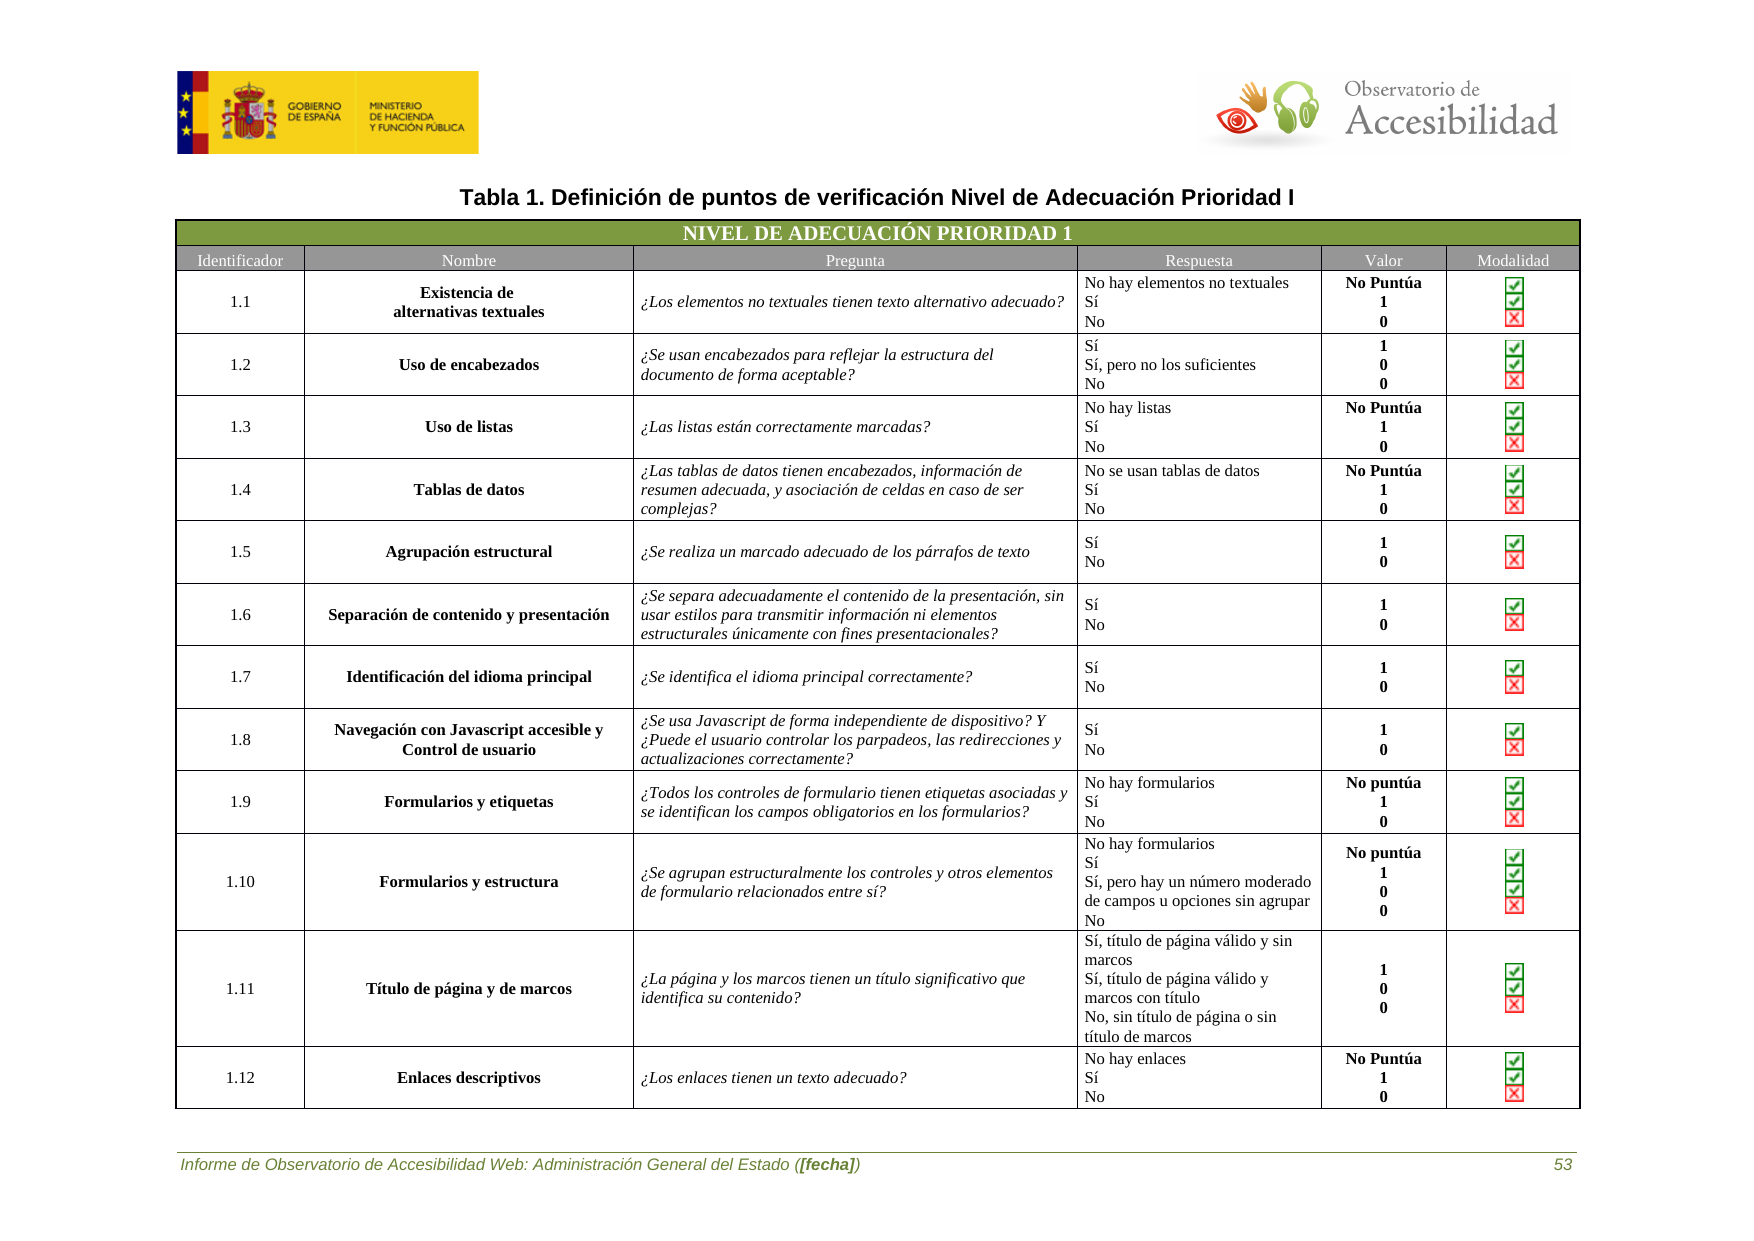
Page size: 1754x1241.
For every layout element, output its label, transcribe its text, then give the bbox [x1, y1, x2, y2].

table_cell [1447, 584, 1579, 645]
table_cell 1.7 [177, 646, 304, 708]
table_cell Modalidad [1447, 246, 1579, 270]
picture [1505, 340, 1524, 389]
table_cell Sí Sí, pero no los suficientes No [1078, 334, 1321, 395]
table_cell No puntúa 1 0 0 [1322, 834, 1446, 929]
table_cell ¿Se identifica el idioma principal correctamente? [634, 646, 1077, 708]
table_cell 1.10 [177, 834, 304, 929]
table_cell No se usan tablas de datos Sí No [1078, 459, 1321, 520]
table_cell ¿Se separa adecuadamente el contenido de la presentación, sin usar estilos para transmitir información ni elementos estructurales únicamente con fines presentacionales? [634, 584, 1077, 645]
table_cell No Puntúa 1 0 [1322, 396, 1446, 458]
table_cell ¿Se realiza un marcado adecuado de los párrafos de texto [634, 521, 1077, 583]
table_cell ¿Todos los controles de formulario tienen etiquetas asociadas y se identifican los campos obligatorios en los formularios? [634, 771, 1077, 833]
picture [1196, 72, 1572, 154]
table_cell 1.4 [177, 459, 304, 520]
picture [1505, 402, 1524, 452]
picture [1505, 963, 1524, 1013]
table_cell Sí No [1078, 709, 1321, 770]
table_cell Tablas de datos [305, 459, 633, 520]
table_cell 1 0 [1322, 521, 1446, 583]
table_cell No hay listas Sí No [1078, 396, 1321, 458]
table_cell ¿Los elementos no textuales tienen texto alternativo adecuado? [634, 271, 1077, 333]
table_cell [1447, 931, 1579, 1046]
table_cell 1.5 [177, 521, 304, 583]
table_cell [1447, 521, 1579, 583]
table_cell [1447, 1047, 1579, 1108]
table_cell [1447, 459, 1579, 520]
table_cell ¿Las tablas de datos tienen encabezados, información de resumen adecuada, y asociación de celdas en caso de ser complejas? [634, 459, 1077, 520]
table_cell No Puntúa 1 0 [1322, 271, 1446, 333]
table_cell Formularios y etiquetas [305, 771, 633, 833]
table_cell [1447, 709, 1579, 770]
table_cell Nombre [305, 246, 633, 270]
table_cell [1447, 834, 1579, 929]
table_cell Pregunta [634, 246, 1077, 270]
table_cell ¿Las listas están correctamente marcadas? [634, 396, 1077, 458]
table_cell No hay formularios Sí Sí, pero hay un número moderado de campos u opciones sin agrupar No [1078, 834, 1321, 929]
table_cell 1.8 [177, 709, 304, 770]
table_cell ¿Los enlaces tienen un texto adecuado? [634, 1047, 1077, 1108]
table_cell No Puntúa 1 0 [1322, 1047, 1446, 1108]
picture [1505, 535, 1524, 569]
table_cell Sí No [1078, 646, 1321, 708]
picture [1505, 849, 1524, 914]
table_cell 1 0 [1322, 709, 1446, 770]
table_cell 1 0 0 [1322, 334, 1446, 395]
table_cell Sí No [1078, 521, 1321, 583]
picture [1505, 723, 1524, 756]
table_cell 1 0 0 [1322, 931, 1446, 1046]
picture [177, 71, 479, 154]
table_cell Existencia de alternativas textuales [305, 271, 633, 333]
picture [1505, 1052, 1524, 1102]
table_cell ¿La página y los marcos tienen un título significativo que identifica su contenido? [634, 931, 1077, 1046]
table_cell Identificador [177, 246, 304, 270]
picture [1505, 777, 1524, 827]
table_cell Identificación del idioma principal [305, 646, 633, 708]
picture [1505, 277, 1524, 327]
table_cell Sí, título de página válido y sin marcos Sí, título de página válido y marcos con título No, sin título de página o sin título de marcos [1078, 931, 1321, 1046]
table_cell [1447, 771, 1579, 833]
table_cell Sí No [1078, 584, 1321, 645]
table_cell 1.9 [177, 771, 304, 833]
table_cell Título de página y de marcos [305, 931, 633, 1046]
table_cell [1447, 334, 1579, 395]
text Tabla 1. Definición de puntos de verificación Nivel de Adecuación Prioridad I [177, 184, 1577, 211]
picture [1505, 465, 1524, 514]
table_cell No puntúa 1 0 [1322, 771, 1446, 833]
table_cell No hay enlaces Sí No [1078, 1047, 1321, 1108]
table_cell 1.6 [177, 584, 304, 645]
table_cell [1447, 396, 1579, 458]
table_cell Formularios y estructura [305, 834, 633, 929]
table_cell ¿Se usa Javascript de forma independiente de dispositivo? Y ¿Puede el usuario controlar los parpadeos, las redirecciones y actualizaciones correctamente? [634, 709, 1077, 770]
table_cell 1.12 [177, 1047, 304, 1108]
table_header NIVEL DE ADECUACIÓN PRIORIDAD 1 [177, 221, 1579, 245]
table_cell Valor [1322, 246, 1446, 270]
table_cell 1 0 [1322, 646, 1446, 708]
table_cell [1447, 646, 1579, 708]
table_cell Respuesta [1078, 246, 1321, 270]
table_cell Agrupación estructural [305, 521, 633, 583]
table_cell ¿Se agrupan estructuralmente los controles y otros elementos de formulario relacionados entre sí? [634, 834, 1077, 929]
picture [1505, 598, 1524, 631]
picture [1505, 660, 1524, 694]
table_cell Enlaces descriptivos [305, 1047, 633, 1108]
table_cell No hay elementos no textuales Sí No [1078, 271, 1321, 333]
table_cell Separación de contenido y presentación [305, 584, 633, 645]
table_cell No hay formularios Sí No [1078, 771, 1321, 833]
table_cell 1.11 [177, 931, 304, 1046]
table_cell Uso de encabezados [305, 334, 633, 395]
table_cell Navegación con Javascript accesible y Control de usuario [305, 709, 633, 770]
table_cell [1447, 271, 1579, 333]
table_cell 1.2 [177, 334, 304, 395]
table_cell Uso de listas [305, 396, 633, 458]
table_cell ¿Se usan encabezados para reflejar la estructura del documento de forma aceptable? [634, 334, 1077, 395]
table_cell 1.3 [177, 396, 304, 458]
table_cell 1 0 [1322, 584, 1446, 645]
table_cell 1.1 [177, 271, 304, 333]
table_cell No Puntúa 1 0 [1322, 459, 1446, 520]
